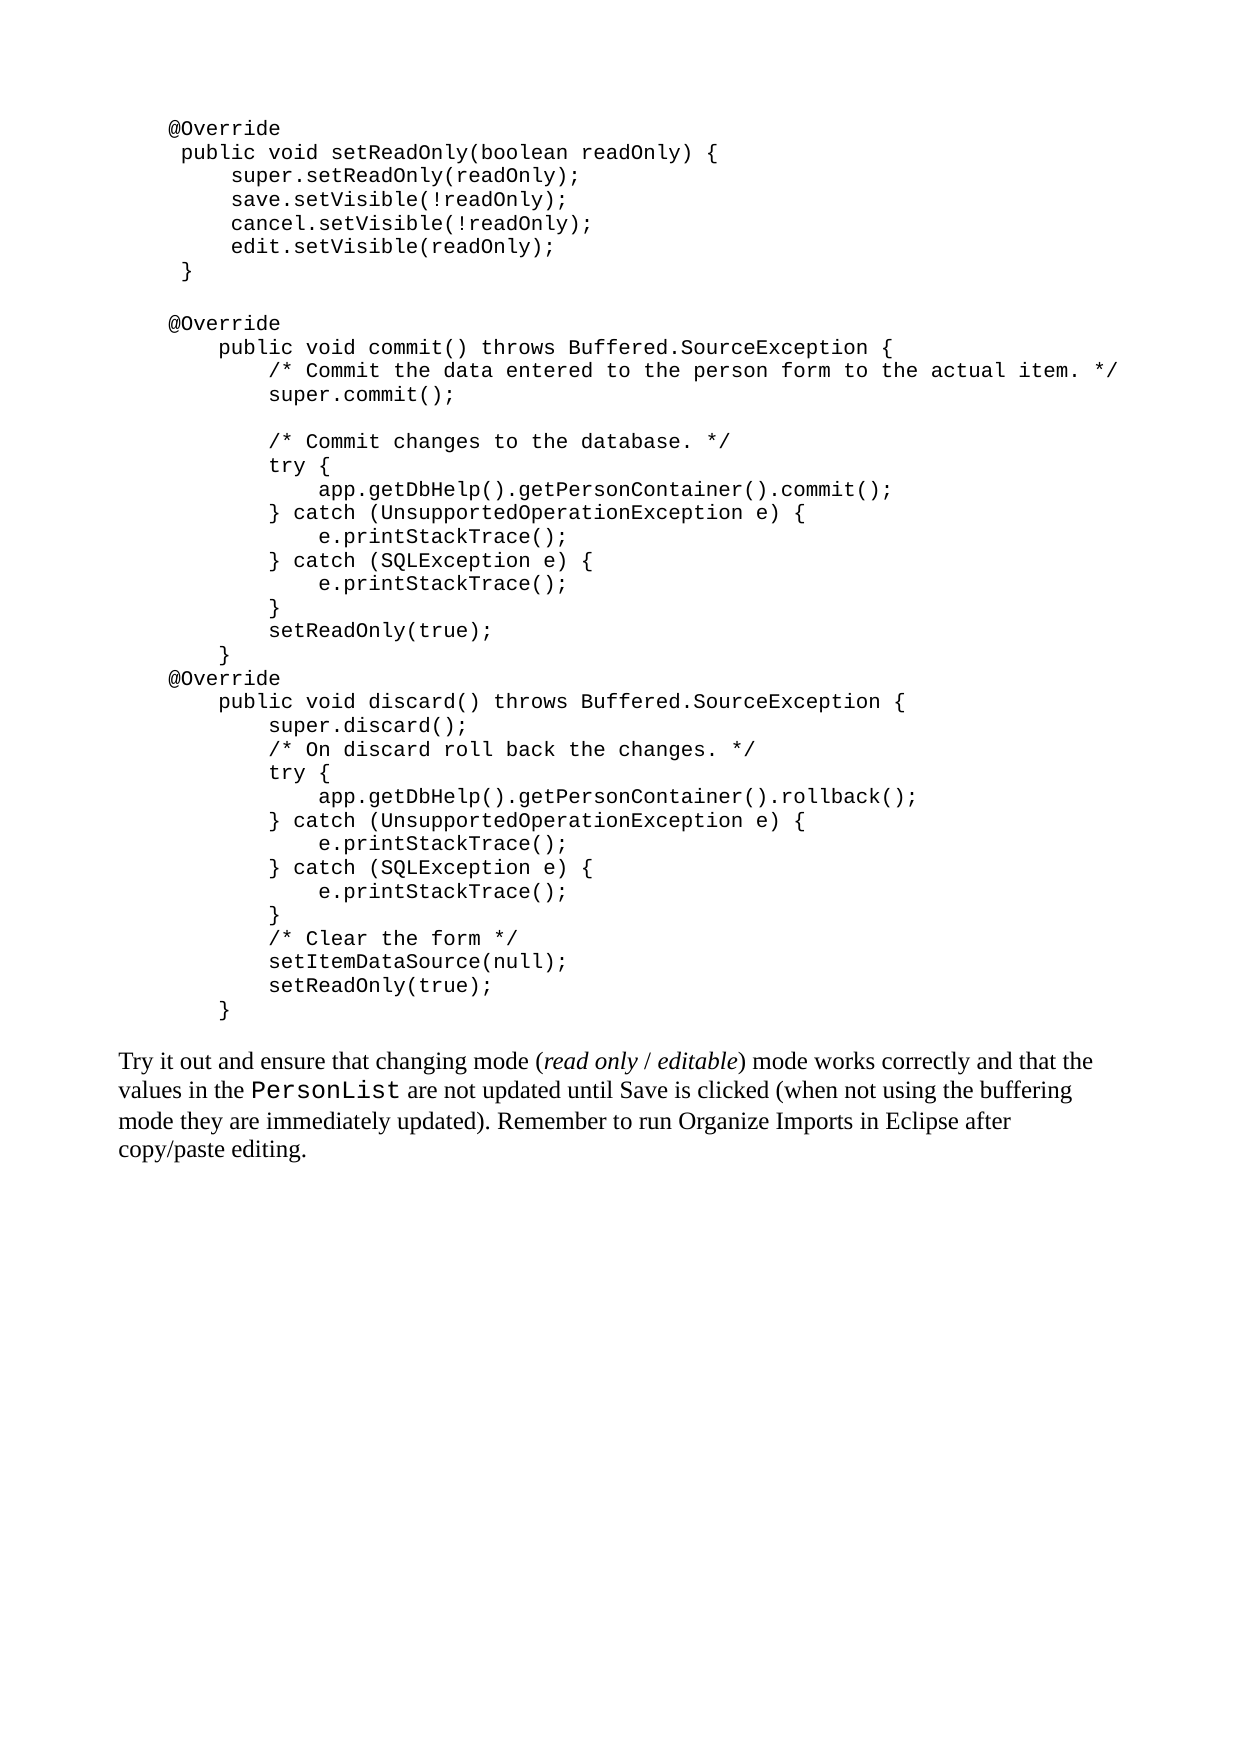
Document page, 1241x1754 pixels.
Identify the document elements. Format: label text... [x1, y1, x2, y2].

text setReadOnly(true); [168, 975, 1122, 999]
text public void discard() throws Buffered.SourceException { [168, 691, 1122, 715]
text } catch (SQLException e) { [168, 857, 1122, 881]
text @Override [118, 118, 1122, 142]
text e.printStackTrace(); [168, 881, 1122, 904]
text super.setReadOnly(readOnly); [118, 165, 1122, 189]
text /* On discard roll back the changes. */ [168, 739, 1122, 762]
text /* Clear the form */ [168, 928, 1122, 952]
text cancel.setVisible(!readOnly); [118, 213, 1122, 236]
text } catch (UnsupportedOperationException e) { [168, 810, 1122, 833]
text } [168, 644, 1122, 668]
text app.getDbHelp().getPersonContainer().commit(); [168, 479, 1122, 502]
text e.printStackTrace(); [168, 573, 1122, 597]
text /* Commit the data entered to the person form to the actual item. */ [168, 360, 1122, 384]
text @Override [168, 313, 1122, 337]
text public void commit() throws Buffered.SourceException { [168, 337, 1122, 360]
text } [168, 904, 1122, 928]
text Try it out and ensure that changing mode (read only / editable) mode works correctly and that the values in the PersonList are not updated until Save is clicked (when not using the buffering mode they are immediately updated). Remember to run Organize Imports in Eclipse after copy/paste editing. [118, 1046, 1122, 1163]
text super.commit(); [168, 384, 1122, 408]
text try { [168, 762, 1122, 786]
text setItemDataSource(null); [168, 952, 1122, 975]
text edit.setVisible(readOnly); [118, 236, 1122, 260]
text } catch (SQLException e) { [168, 549, 1122, 573]
text } [118, 260, 1122, 284]
text save.setVisible(!readOnly); [118, 189, 1122, 213]
text /* Commit changes to the database. */ [168, 431, 1122, 455]
text e.printStackTrace(); [168, 833, 1122, 857]
text } [168, 597, 1122, 621]
text setReadOnly(true); [168, 621, 1122, 644]
text public void setReadOnly(boolean readOnly) { [118, 142, 1122, 165]
text e.printStackTrace(); [168, 526, 1122, 549]
text @Override [168, 668, 1122, 691]
text app.getDbHelp().getPersonContainer().rollback(); [168, 786, 1122, 810]
text super.discard(); [168, 715, 1122, 739]
text try { [168, 455, 1122, 479]
text } catch (UnsupportedOperationException e) { [168, 502, 1122, 526]
text } [168, 999, 1122, 1022]
